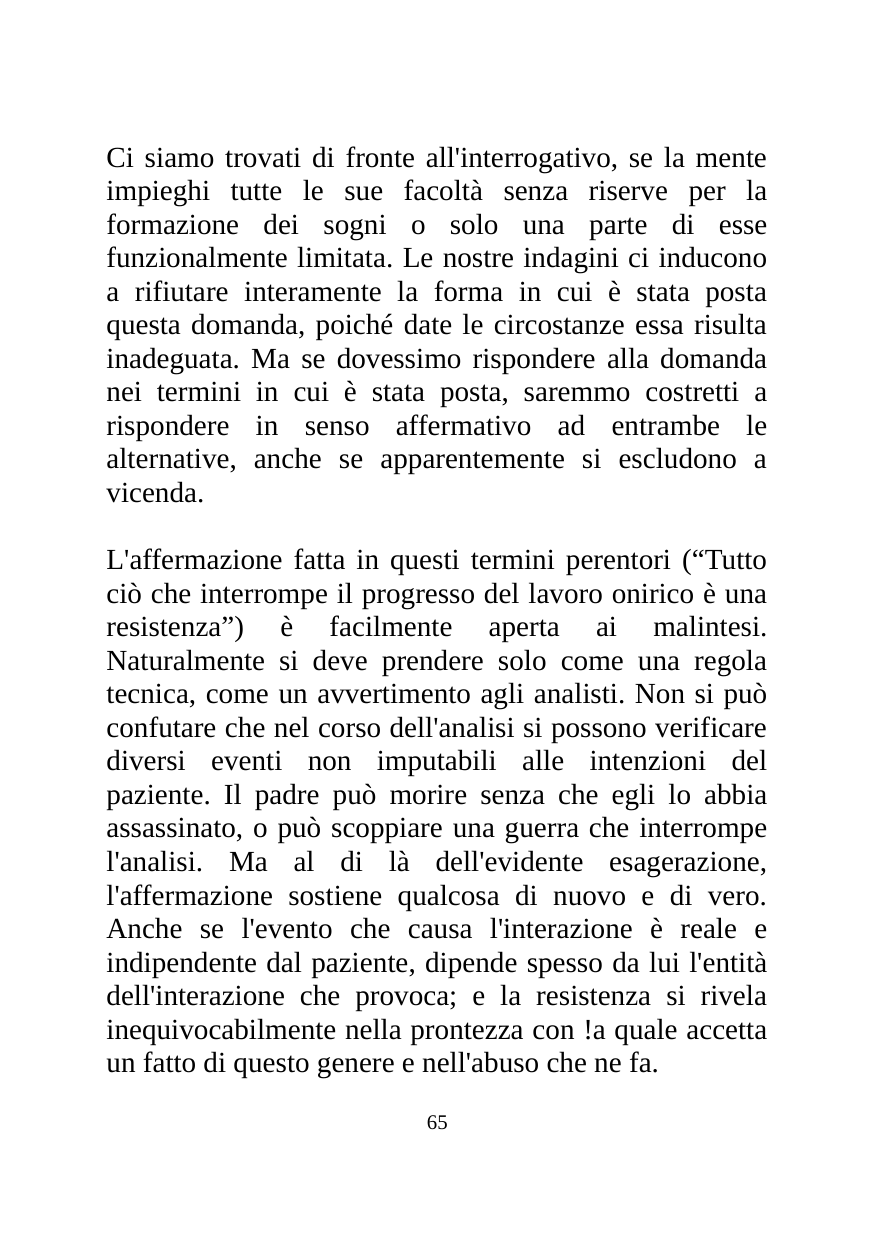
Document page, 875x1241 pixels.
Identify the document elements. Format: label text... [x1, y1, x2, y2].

text L'affermazione fatta in questi termini perentori (“Tutto ciò che interrompe il progresso del lavoro onirico è una resistenza”) è facilmente aperta ai malintesi. Naturalmente si deve prendere solo come una regola tecnica, come un avvertimento agli analisti. Non si può confutare che nel corso dell'analisi si possono verificare diversi eventi non imputabili alle intenzioni del paziente. Il padre può morire senza che egli lo abbia assassinato, o può scoppiare una guerra che interrompe l'analisi. Ma al di là dell'evidente esagerazione, l'affermazione sostiene qualcosa di nuovo e di vero. Anche se l'evento che causa l'interazione è reale e indipendente dal paziente, dipende spesso da lui l'entità dell'interazione che provoca; e la resistenza si rivela inequivocabilmente nella prontezza con !a quale accetta un fatto di questo genere e nell'abuso che ne fa. [106, 542, 768, 1079]
text Ci siamo trovati di fronte all'interrogativo, se la mente impieghi tutte le sue facoltà senza riserve per la formazione dei sogni o solo una parte di esse funzionalmente limitata. Le nostre indagini ci inducono a rifiutare interamente la forma in cui è stata posta questa domanda, poiché date le circostanze essa risulta inadeguata. Ma se dovessimo rispondere alla domanda nei termini in cui è stata posta, saremmo costretti a rispondere in senso affermativo ad entrambe le alternative, anche se apparentemente si escludono a vicenda. [106, 140, 768, 509]
